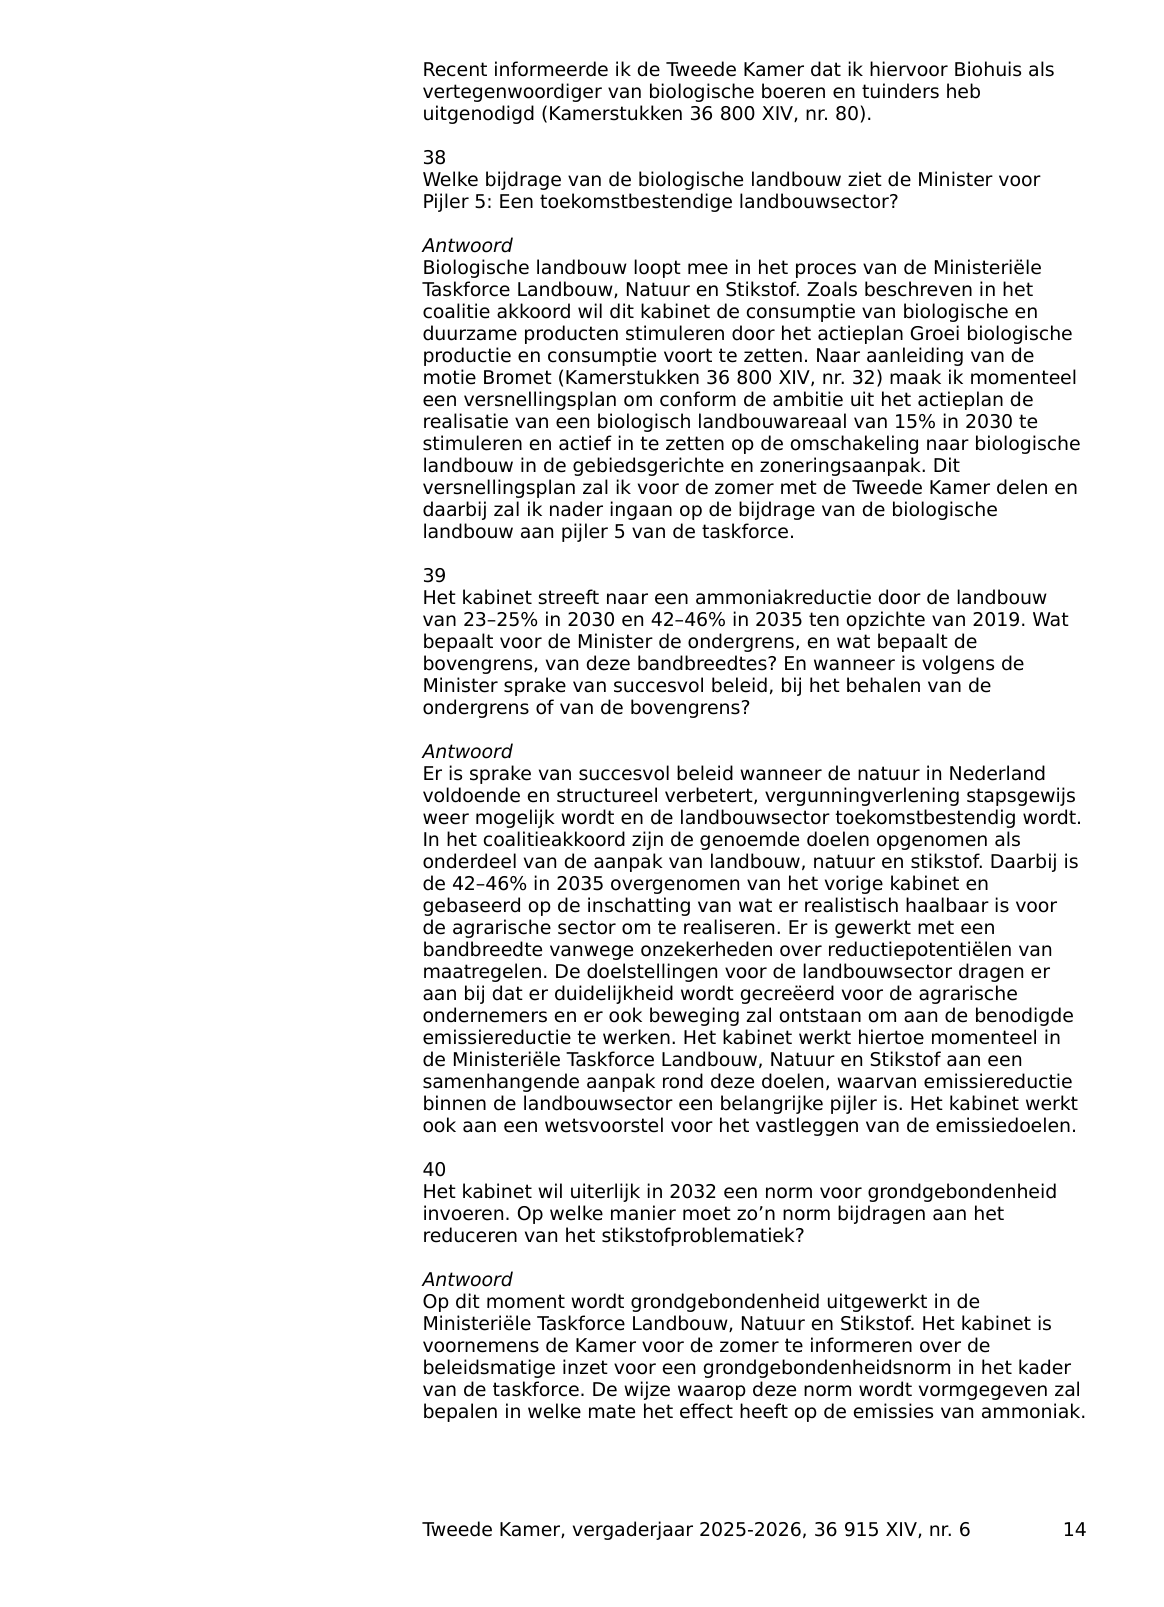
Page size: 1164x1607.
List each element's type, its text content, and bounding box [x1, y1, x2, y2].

text Het kabinet streeft naar een ammoniakreductie door de landbouw van 23–25% in 2030 en 42–46% in 2035 ten opzichte van 2019. Wat bepaalt voor de Minister de ondergrens, en wat bepaalt de bovengrens, van deze bandbreedtes? En wanneer is volgens de Minister sprake van succesvol beleid, bij het behalen van de ondergrens of van de bovengrens? [422, 587, 1087, 719]
text 38 [422, 147, 1087, 169]
text 39 [422, 565, 1087, 587]
text Het kabinet wil uiterlijk in 2032 een norm voor grondgebondenheid invoeren. Op welke manier moet zo’n norm bijdragen aan het reduceren van het stikstofproblematiek? [422, 1181, 1087, 1247]
text Biologische landbouw loopt mee in het proces van de Ministeriële Taskforce Landbouw, Natuur en Stikstof. Zoals beschreven in het coalitie akkoord wil dit kabinet de consumptie van biologische en duurzame producten stimuleren door het actieplan Groei biologische productie en consumptie voort te zetten. Naar aanleiding van de motie Bromet (Kamerstukken 36 800 XIV, nr. 32) maak ik momenteel een versnellingsplan om conform de ambitie uit het actieplan de realisatie van een biologisch landbouwareaal van 15% in 2030 te stimuleren en actief in te zetten op de omschakeling naar biologische landbouw in de gebiedsgerichte en zoneringsaanpak. Dit versnellingsplan zal ik voor de zomer met de Tweede Kamer delen en daarbij zal ik nader ingaan op de bijdrage van de biologische landbouw aan pijler 5 van de taskforce. [422, 257, 1087, 543]
text 40 [422, 1159, 1087, 1181]
text Antwoord [422, 1269, 1087, 1291]
text Antwoord [422, 235, 1087, 257]
text Welke bijdrage van de biologische landbouw ziet de Minister voor Pijler 5: Een toekomstbestendige landbouwsector? [422, 169, 1087, 213]
text Op dit moment wordt grondgebondenheid uitgewerkt in de Ministeriële Taskforce Landbouw, Natuur en Stikstof. Het kabinet is voornemens de Kamer voor de zomer te informeren over de beleidsmatige inzet voor een grondgebondenheidsnorm in het kader van de taskforce. De wijze waarop deze norm wordt vormgegeven zal bepalen in welke mate het effect heeft op de emissies van ammoniak. [422, 1291, 1087, 1423]
text Er is sprake van succesvol beleid wanneer de natuur in Nederland voldoende en structureel verbetert, vergunningverlening stapsgewijs weer mogelijk wordt en de landbouwsector toekomstbestendig wordt. In het coalitieakkoord zijn de genoemde doelen opgenomen als onderdeel van de aanpak van landbouw, natuur en stikstof. Daarbij is de 42–46% in 2035 overgenomen van het vorige kabinet en gebaseerd op de inschatting van wat er realistisch haalbaar is voor de agrarische sector om te realiseren. Er is gewerkt met een bandbreedte vanwege onzekerheden over reductiepotentiëlen van maatregelen. De doelstellingen voor de landbouwsector dragen er aan bij dat er duidelijkheid wordt gecreëerd voor de agrarische ondernemers en er ook beweging zal ontstaan om aan de benodigde emissiereductie te werken. Het kabinet werkt hiertoe momenteel in de Ministeriële Taskforce Landbouw, Natuur en Stikstof aan een samenhangende aanpak rond deze doelen, waarvan emissiereductie binnen de landbouwsector een belangrijke pijler is. Het kabinet werkt ook aan een wetsvoorstel voor het vastleggen van de emissiedoelen. [422, 763, 1087, 1137]
text Antwoord [422, 741, 1087, 763]
text Recent informeerde ik de Tweede Kamer dat ik hiervoor Biohuis als vertegenwoordiger van biologische boeren en tuinders heb uitgenodigd (Kamerstukken 36 800 XIV, nr. 80). [422, 59, 1087, 125]
